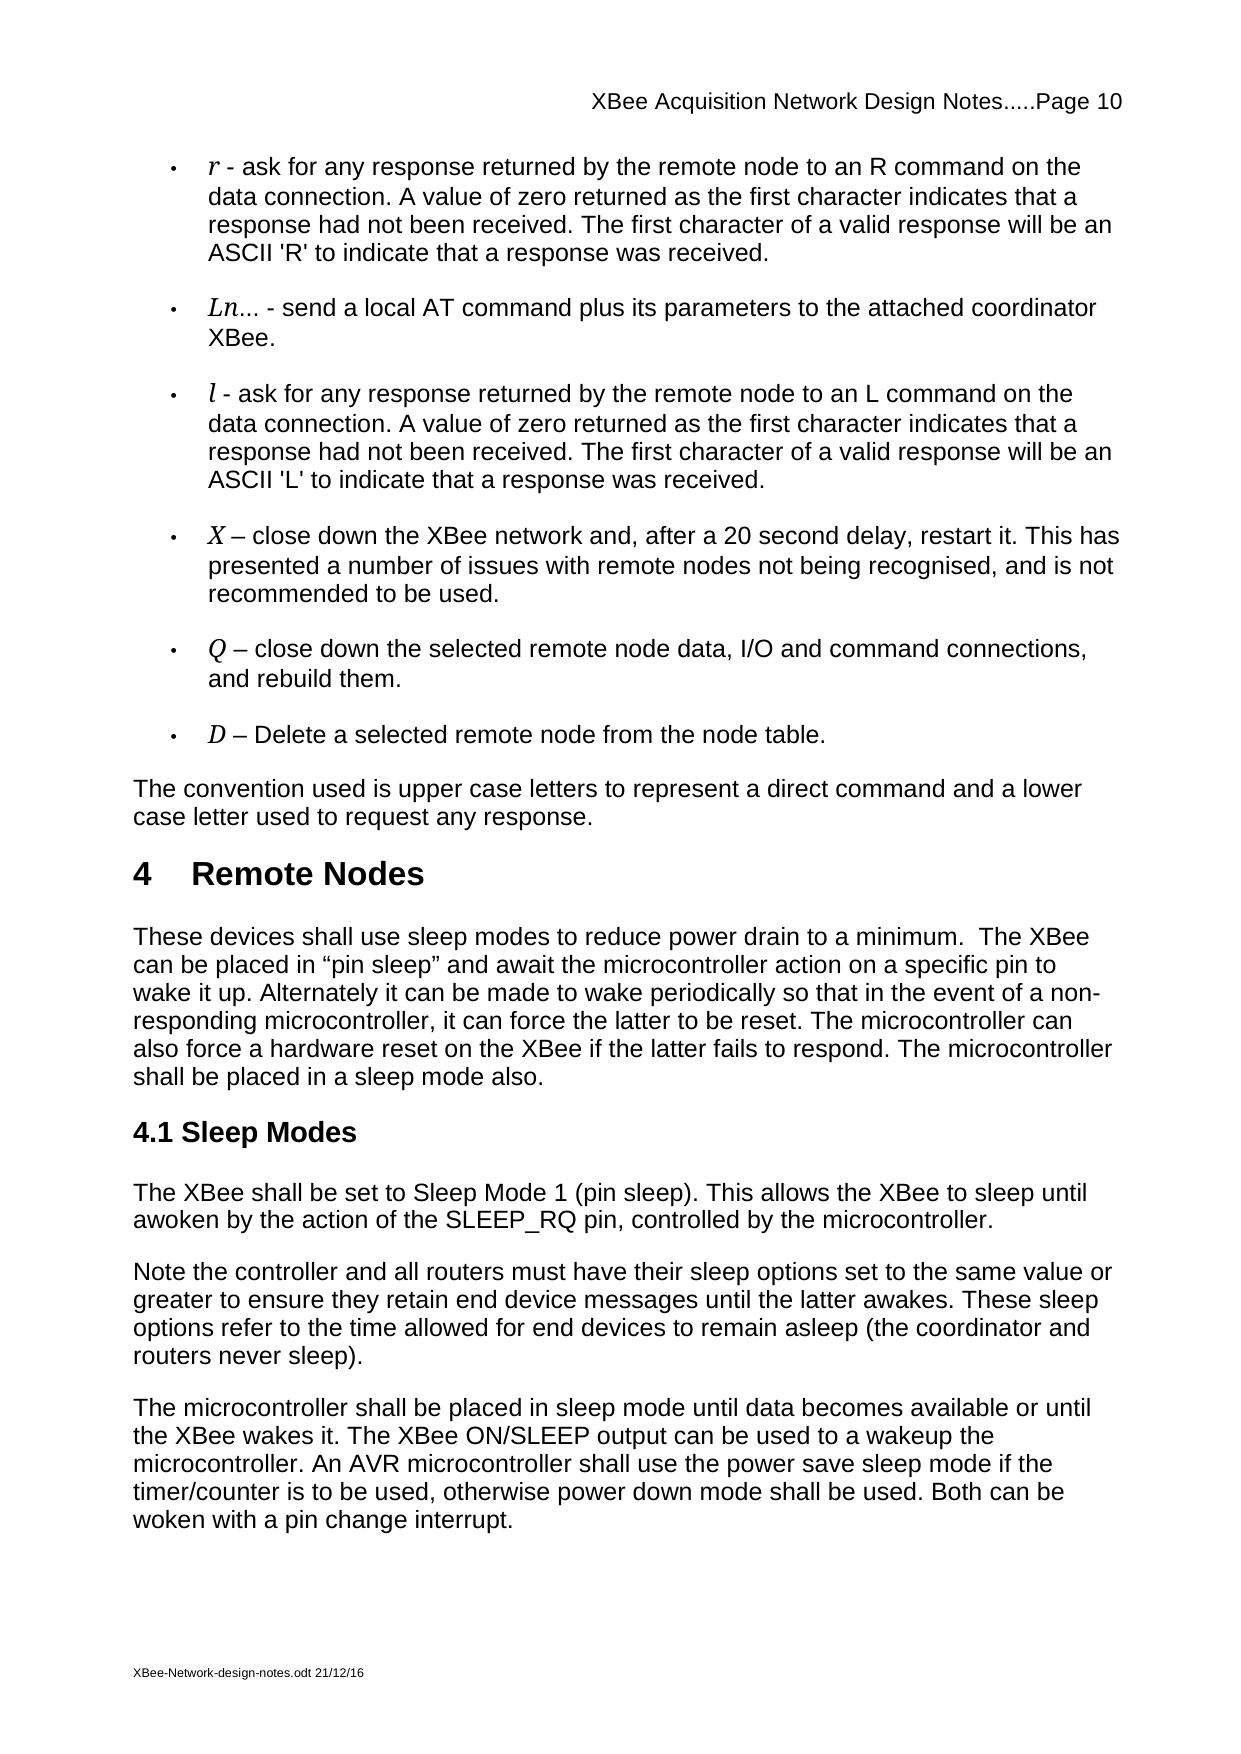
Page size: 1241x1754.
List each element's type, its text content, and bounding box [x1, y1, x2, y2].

list l - ask for any response returned by the remote node to an L command on the data connection. A value of zero returned as the first character indicates that a response had not been received. The first character of a valid response will be an ASCII 'L' to indicate that a response was received. [170, 376, 1123, 494]
text The microcontroller shall be placed in sleep mode until data becomes available or until the XBee wakes it. The XBee ON/SLEEP output can be used to a wakeup the microcontroller. An AVR microcontroller shall use the power save sleep mode if the timer/counter is to be used, otherwise power down mode shall be used. Both can be woken with a pin change interrupt. [133, 1394, 1123, 1534]
text The convention used is upper case letters to represent a direct command and a lower case letter used to request any response. [133, 774, 1123, 831]
list Ln... - send a local AT command plus its parameters to the attached coordinator XBee. [170, 290, 1123, 352]
list X – close down the XBee network and, after a 20 second delay, restart it. This has presented a number of issues with remote nodes not being recognised, and is not recommended to be used. [170, 518, 1123, 608]
list r - ask for any response returned by the remote node to an R command on the data connection. A value of zero returned as the first character indicates that a response had not been received. The first character of a valid response will be an ASCII 'R' to indicate that a response was received. [170, 149, 1123, 267]
list Q – close down the selected remote node data, I/O and command connections, and rebuild them. [170, 631, 1123, 693]
list D – Delete a selected remote node from the node table. [170, 717, 1123, 751]
text These devices shall use sleep modes to reduce power drain to a minimum. The XBee can be placed in “pin sleep” and await the microcontroller action on a specific pin to wake it up. Alternately it can be made to wake periodically so that in the event of a non-responding microcontroller, it can force the latter to be reset. The microcontroller can also force a hardware reset on the XBee if the latter fails to respond. The microcontroller shall be placed in a sleep mode also. [133, 923, 1123, 1091]
subtitle Sleep Modes [133, 1116, 1123, 1148]
text Note the controller and all routers must have their sleep options set to the same value or greater to ensure they retain end device messages until the latter awakes. These sleep options refer to the time allowed for end devices to remain asleep (the coordinator and routers never sleep). [133, 1258, 1123, 1370]
text The XBee shall be set to Sleep Mode 1 (pin sleep). This allows the XBee to sleep until awoken by the action of the SLEEP_RQ pin, controlled by the microcontroller. [133, 1178, 1123, 1234]
subtitle Remote Nodes [133, 855, 1123, 893]
